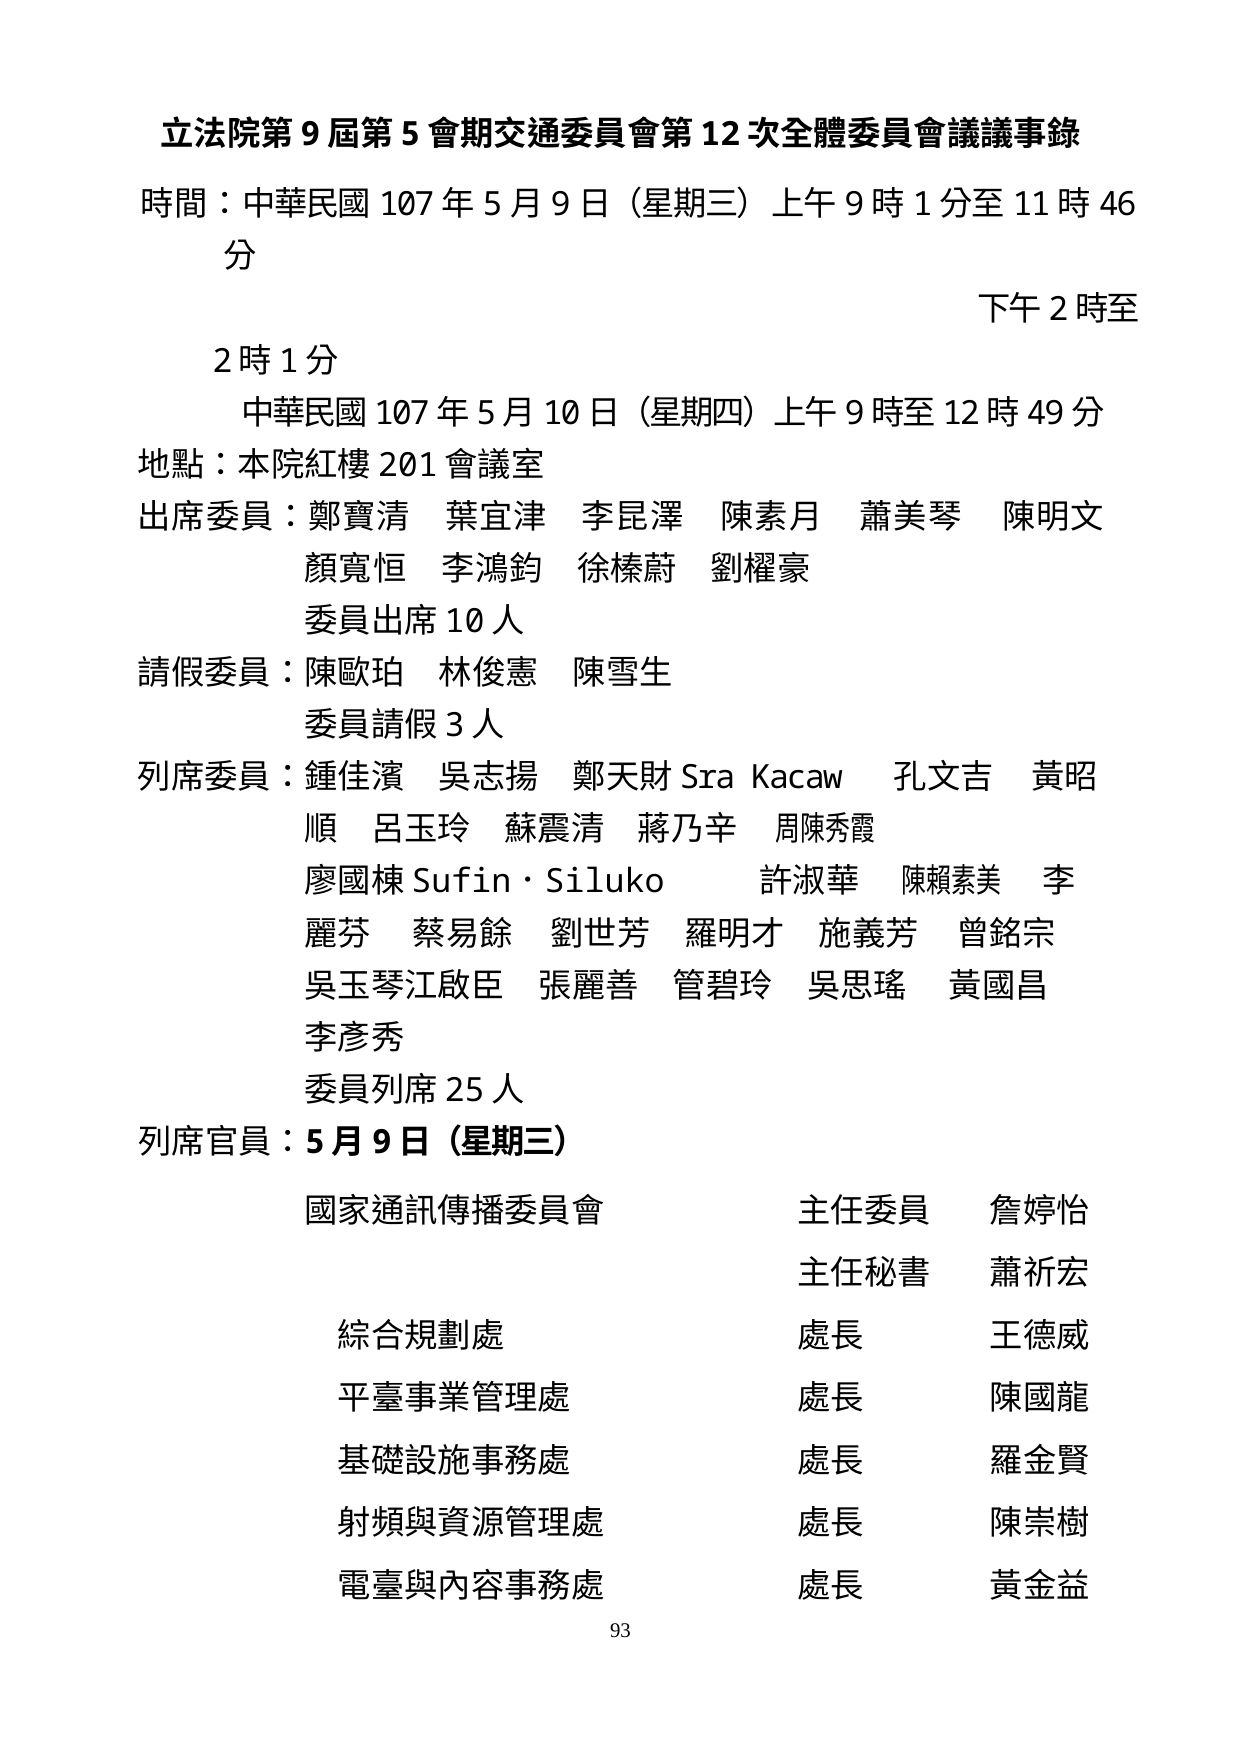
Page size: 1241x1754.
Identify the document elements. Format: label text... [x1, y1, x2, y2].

table_cell 處長 [789, 1541, 966, 1603]
text 請假委員：陳歐珀 林俊憲 陳雪生 [138, 643, 1104, 695]
table_cell 基礎設施事務處 [301, 1416, 788, 1478]
text 立法院第9屆第5會期交通委員會第12次全體委員會議議事錄 [136, 103, 1104, 155]
text 列席委員：鍾佳濱 吳志揚 鄭天財Sra Kacaw 孔文吉 黃昭順 呂玉玲 蘇震清 蔣乃辛 周陳秀霞 廖國棟Sufin．Siluko 許淑華 陳賴素美 李麗芬 蔡易餘 劉世芳 羅明才 施義芳 曾銘宗 吳玉琴江啟臣 張麗善 管碧玲 吳思瑤 黃國昌 李彥秀 [138, 747, 1104, 1059]
table_cell 王德威 [966, 1291, 1113, 1353]
text 地點：本院紅樓201會議室 [138, 434, 1104, 487]
table_cell 處長 [789, 1291, 966, 1353]
text 委員請假3人 [138, 695, 1104, 747]
text 出席委員：鄭寶清 葉宜津 李昆澤 陳素月 蕭美琴 陳明文顏寬恒 李鴻鈞 徐榛蔚 劉櫂豪 [138, 487, 1104, 591]
table_cell 黃金益 [966, 1541, 1113, 1603]
table_cell 射頻與資源管理處 [301, 1478, 788, 1541]
text 委員出席10人 [138, 591, 1104, 643]
table_cell 羅金賢 [966, 1416, 1113, 1478]
table_cell 處長 [789, 1416, 966, 1478]
text 列席官員：5月9日（星期三） [138, 1112, 1104, 1164]
text 時間：中華民國107年5月9日（星期三）上午9時1分至11時46分 [140, 174, 1140, 278]
table_cell 綜合規劃處 [301, 1291, 788, 1353]
table_cell 蕭祈宏 [966, 1228, 1113, 1291]
table_cell 處長 [789, 1353, 966, 1416]
table_cell 陳國龍 [966, 1353, 1113, 1416]
text 中華民國107年5月10日（星期四）上午9時至12時49分 [212, 382, 1140, 434]
table_cell 電臺與內容事務處 [301, 1541, 788, 1603]
table_cell 平臺事業管理處 [301, 1353, 788, 1416]
table_cell 主任秘書 [789, 1228, 966, 1291]
table_header 詹婷怡 [966, 1166, 1113, 1228]
text 委員列席25人 [138, 1059, 1104, 1112]
table_cell [301, 1228, 788, 1291]
table_cell 處長 [789, 1478, 966, 1541]
table_header 主任委員 [789, 1166, 966, 1228]
text 下午2時至2時1分 [140, 278, 1140, 382]
table_header 國家通訊傳播委員會 [301, 1166, 788, 1228]
table_cell 陳崇樹 [966, 1478, 1113, 1541]
